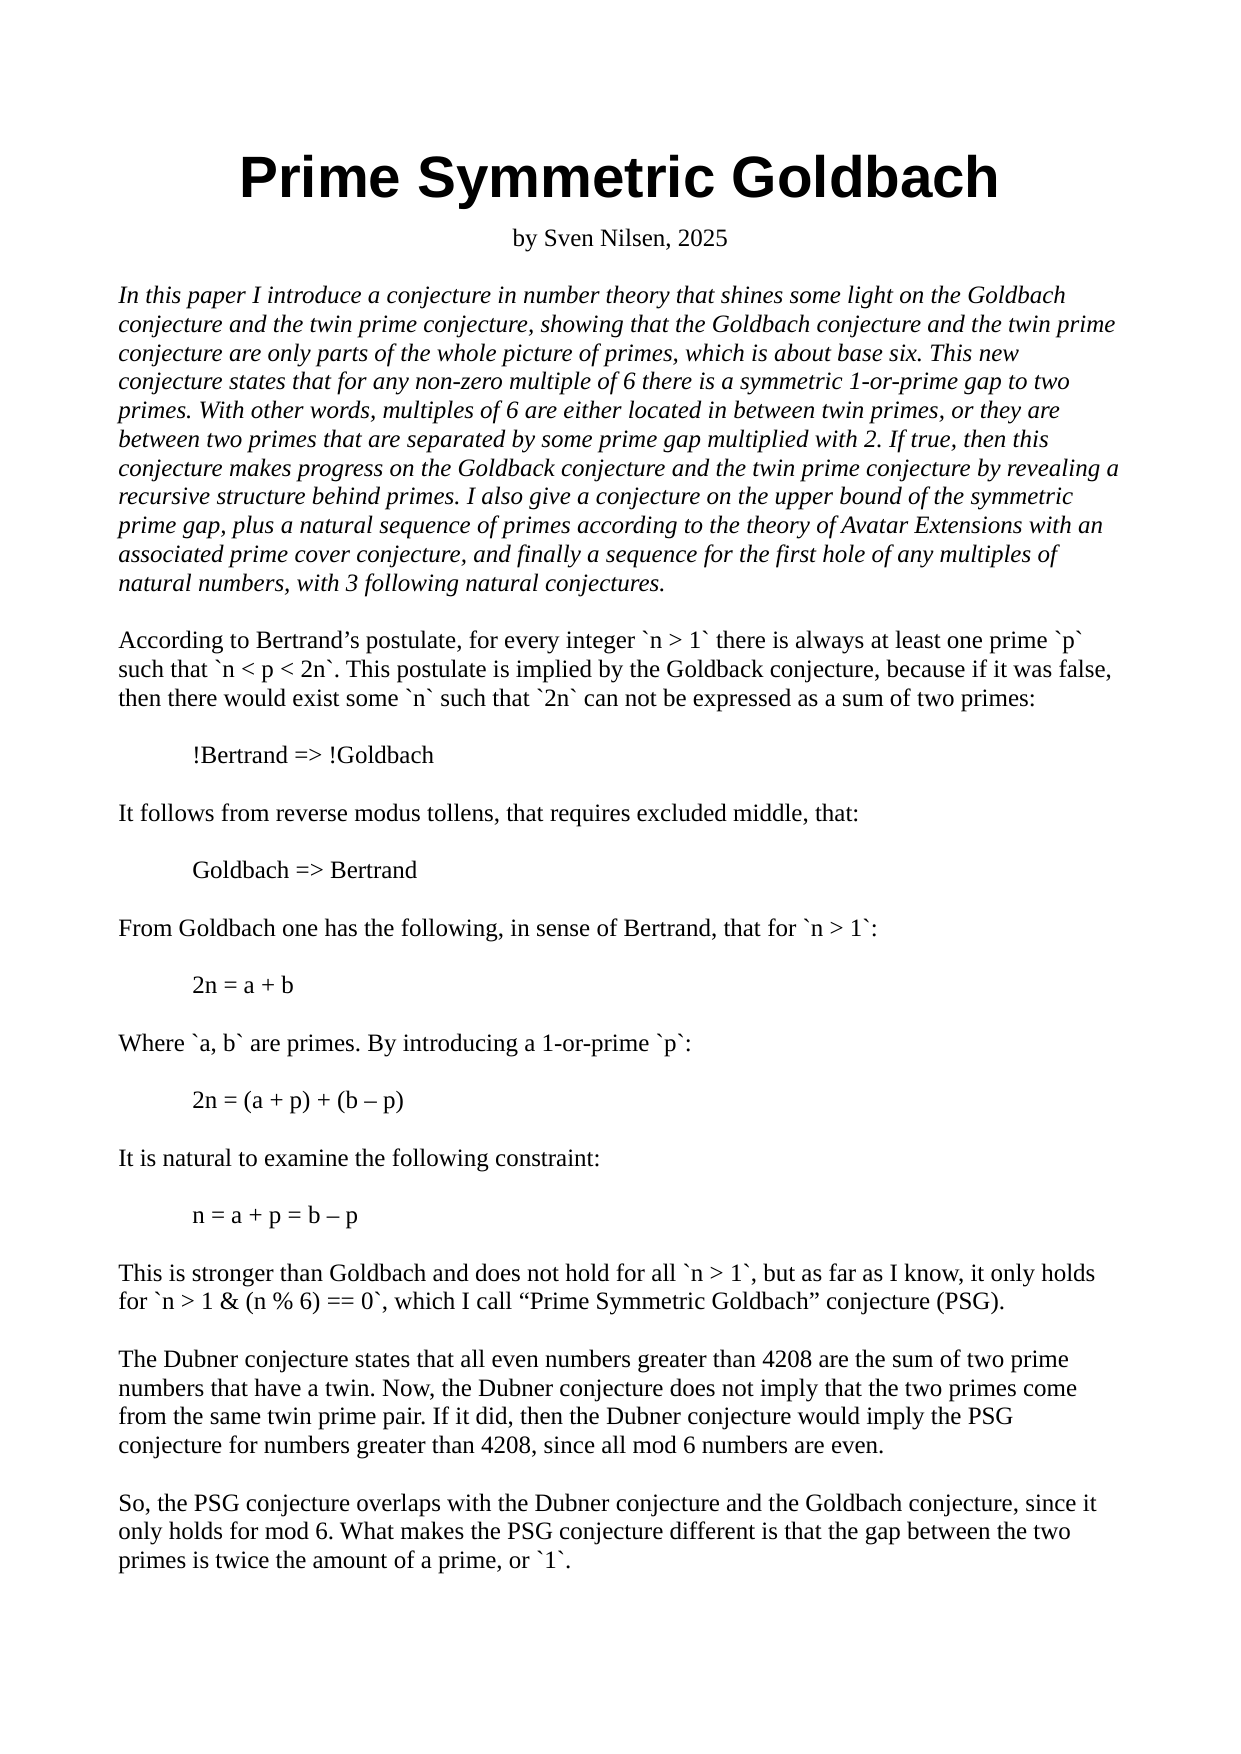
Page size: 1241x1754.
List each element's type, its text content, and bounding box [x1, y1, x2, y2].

text The Dubner conjecture states that all even numbers greater than 4208 are the sum of two prime numbers that have a twin. Now, the Dubner conjecture does not imply that the two primes come from the same twin prime pair. If it did, then the Dubner conjecture would imply the PSG conjecture for numbers greater than 4208, since all mod 6 numbers are even. [118, 1344, 1122, 1459]
text From Goldbach one has the following, in sense of Bertrand, that for `n > 1`: [118, 913, 1122, 941]
text It follows from reverse modus tollens, that requires excluded middle, that: [118, 798, 1122, 826]
text !Bertrand => !Goldbach [118, 740, 1122, 769]
text So, the PSG conjecture overlaps with the Dubner conjecture and the Goldbach conjecture, since it only holds for mod 6. What makes the PSG conjecture different is that the gap between the two primes is twice the amount of a prime, or `1`. [118, 1488, 1122, 1574]
text In this paper I introduce a conjecture in number theory that shines some light on the Goldbach conjecture and the twin prime conjecture, showing that the Goldbach conjecture and the twin prime conjecture are only parts of the whole picture of primes, which is about base six. This new conjecture states that for any non-zero multiple of 6 there is a symmetric 1-or-prime gap to two primes. With other words, multiples of 6 are either located in between twin primes, or they are between two primes that are separated by some prime gap multiplied with 2. If true, then this conjecture makes progress on the Goldback conjecture and the twin prime conjecture by revealing a recursive structure behind primes. I also give a conjecture on the upper bound of the symmetric prime gap, plus a natural sequence of primes according to the theory of Avatar Extensions with an associated prime cover conjecture, and finally a sequence for the first hole of any multiples of natural numbers, with 3 following natural conjectures. [118, 280, 1122, 596]
text According to Bertrand’s postulate, for every integer `n > 1` there is always at least one prime `p` such that `n < p < 2n`. This postulate is implied by the Goldback conjecture, because if it was false, then there would exist some `n` such that `2n` can not be expressed as a sum of two primes: [118, 625, 1122, 711]
text This is stronger than Goldbach and does not hold for all `n > 1`, but as far as I know, it only holds for `n > 1 & (n % 6) == 0`, which I call “Prime Symmetric Goldbach” conjecture (PSG). [118, 1258, 1122, 1315]
text n = a + p = b – p [118, 1200, 1122, 1229]
title Prime Symmetric Goldbach [118, 143, 1122, 210]
text Where `a, b` are primes. By introducing a 1-or-prime `p`: [118, 1028, 1122, 1056]
text 2n = a + b [118, 970, 1122, 999]
text Goldbach => Bertrand [118, 855, 1122, 884]
text It is natural to examine the following constraint: [118, 1143, 1122, 1171]
text by Sven Nilsen, 2025 [118, 223, 1122, 251]
text 2n = (a + p) + (b – p) [118, 1085, 1122, 1114]
